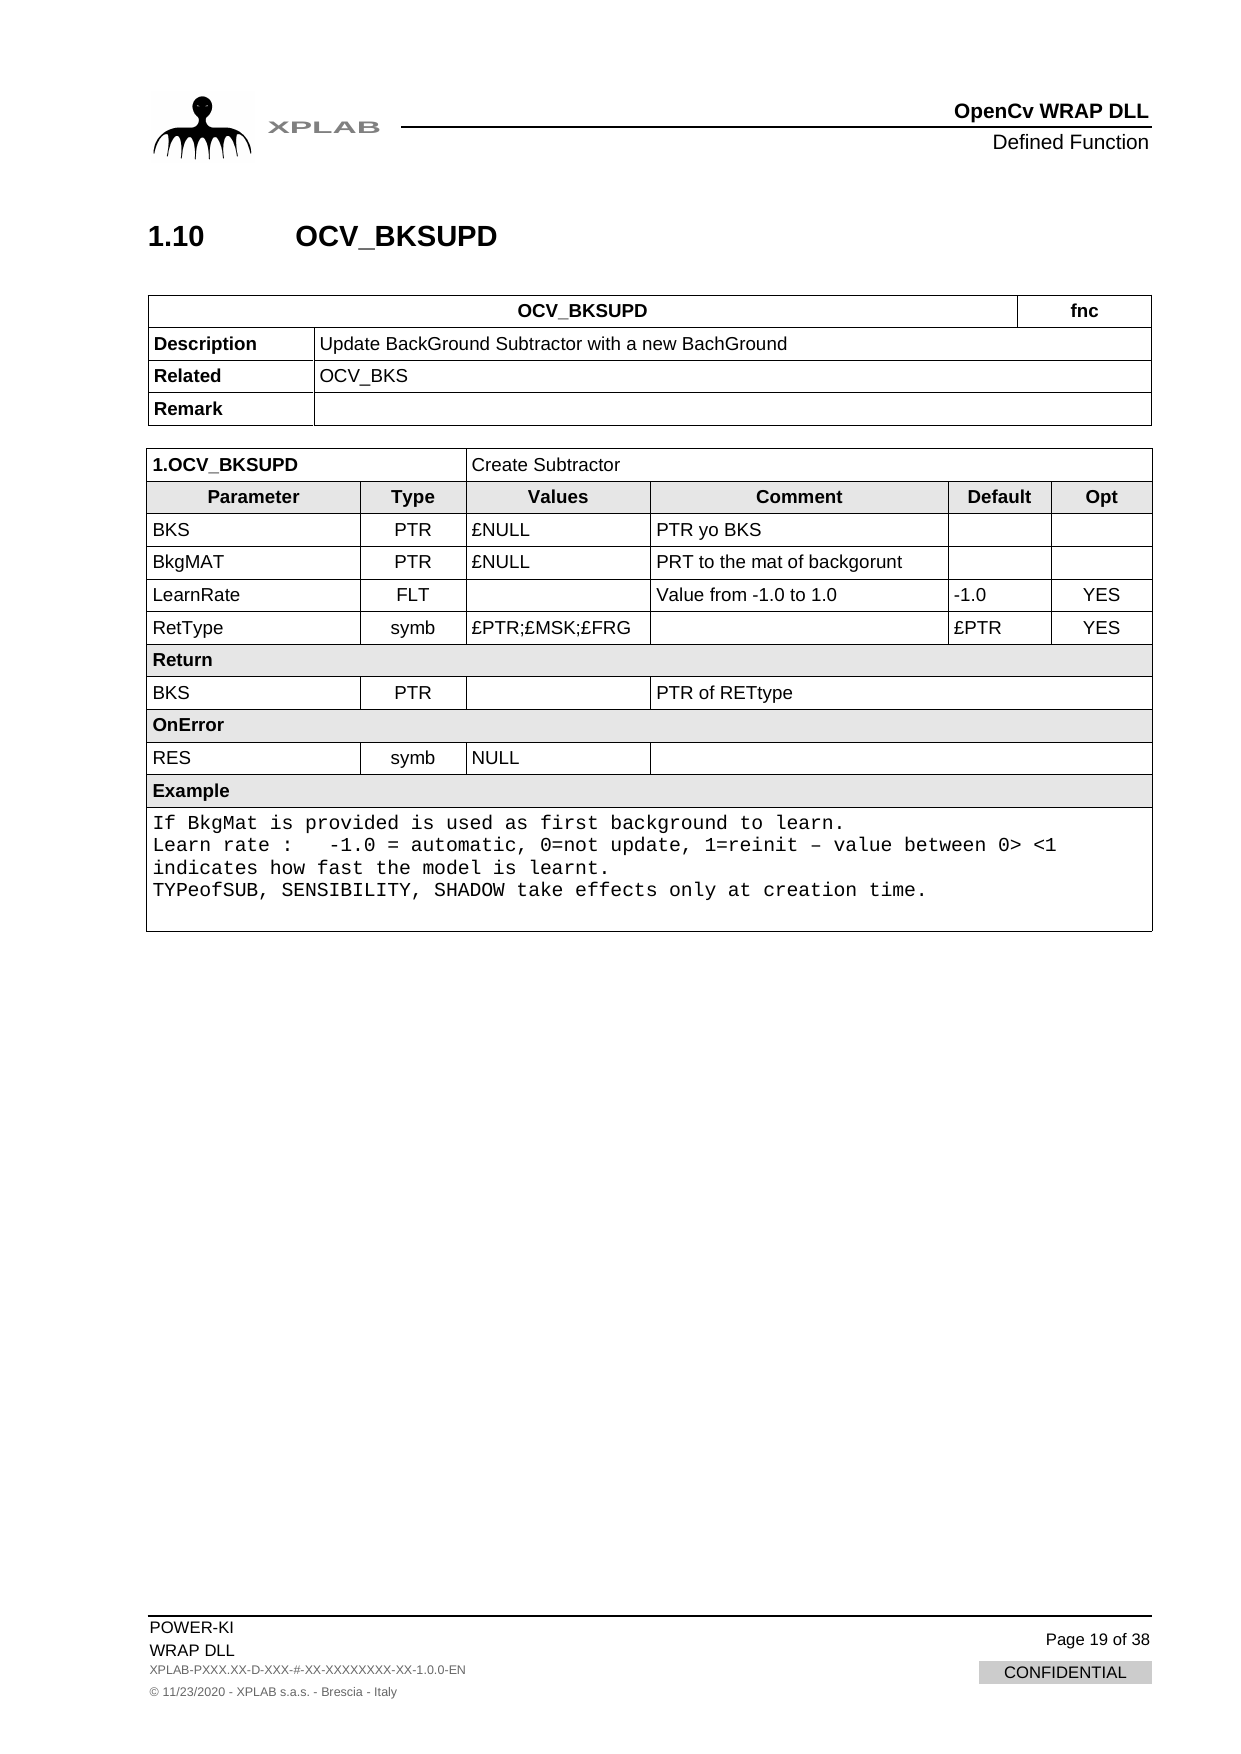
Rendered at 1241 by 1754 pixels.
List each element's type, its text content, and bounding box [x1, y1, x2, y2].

table_cell symb [361, 743, 466, 774]
table_cell OnError [147, 710, 1152, 742]
table_header Create Subtractor [467, 449, 1152, 481]
table_header OCV_BKSUPD [149, 296, 1017, 327]
table_cell YES [1052, 612, 1152, 644]
table_cell £PTR [949, 612, 1051, 644]
table_cell [1052, 514, 1152, 546]
table_cell RetType [147, 612, 360, 644]
table_cell [467, 580, 650, 611]
table_header 1.OCV_BKSUPD [147, 449, 466, 481]
table_header fnc [1018, 296, 1151, 327]
table_cell £NULL [467, 547, 650, 579]
table_cell -1.0 [949, 580, 1051, 611]
table_cell Comment [651, 482, 948, 513]
picture [150, 91, 255, 163]
table_cell Parameter [147, 482, 360, 513]
table_cell LearnRate [147, 580, 360, 611]
table_cell [467, 677, 650, 709]
table_cell [651, 612, 948, 644]
table_cell [651, 743, 1152, 774]
table_cell Description [149, 328, 313, 360]
table_cell PTR [361, 677, 466, 709]
table_cell Update BackGround Subtractor with a new BachGround [315, 328, 1151, 360]
table_cell BKS [147, 514, 360, 546]
table_cell FLT [361, 580, 466, 611]
table_cell Value from -1.0 to 1.0 [651, 580, 948, 611]
table_cell PRT to the mat of backgorunt [651, 547, 948, 579]
table_cell symb [361, 612, 466, 644]
table_cell Return [147, 645, 1152, 676]
table_cell [949, 547, 1051, 579]
table_cell BkgMAT [147, 547, 360, 579]
table_cell OCV_BKS [315, 361, 1151, 392]
table_cell PTR [361, 514, 466, 546]
table_cell Default [949, 482, 1051, 513]
table_cell PTR [361, 547, 466, 579]
table_cell BKS [147, 677, 360, 709]
table_cell PTR of RETtype [651, 677, 1152, 709]
table_cell If BkgMat is provided is used as first background to learn. Learn rate : -1.0 = automatic, 0=not update, 1=reinit – value between 0> <1 indicates how fast the model is learnt. TYPeofSUB, SENSIBILITY, SHADOW take effects only at creation time. [147, 808, 1152, 931]
table_cell Values [467, 482, 650, 513]
table_cell RES [147, 743, 360, 774]
table_cell NULL [467, 743, 650, 774]
table_cell [949, 514, 1051, 546]
table_cell [315, 393, 1151, 425]
subtitle OCV_BKSUPD [148, 220, 1152, 252]
table_cell [1052, 547, 1152, 579]
table_cell Related [149, 361, 313, 392]
table_cell Type [361, 482, 466, 513]
table_cell £PTR;£MSK;£FRG [467, 612, 650, 644]
table_cell YES [1052, 580, 1152, 611]
table_cell £NULL [467, 514, 650, 546]
table_cell Remark [149, 393, 313, 425]
table_cell Opt [1052, 482, 1152, 513]
table_cell Example [147, 775, 1152, 807]
table_cell PTR yo BKS [651, 514, 948, 546]
